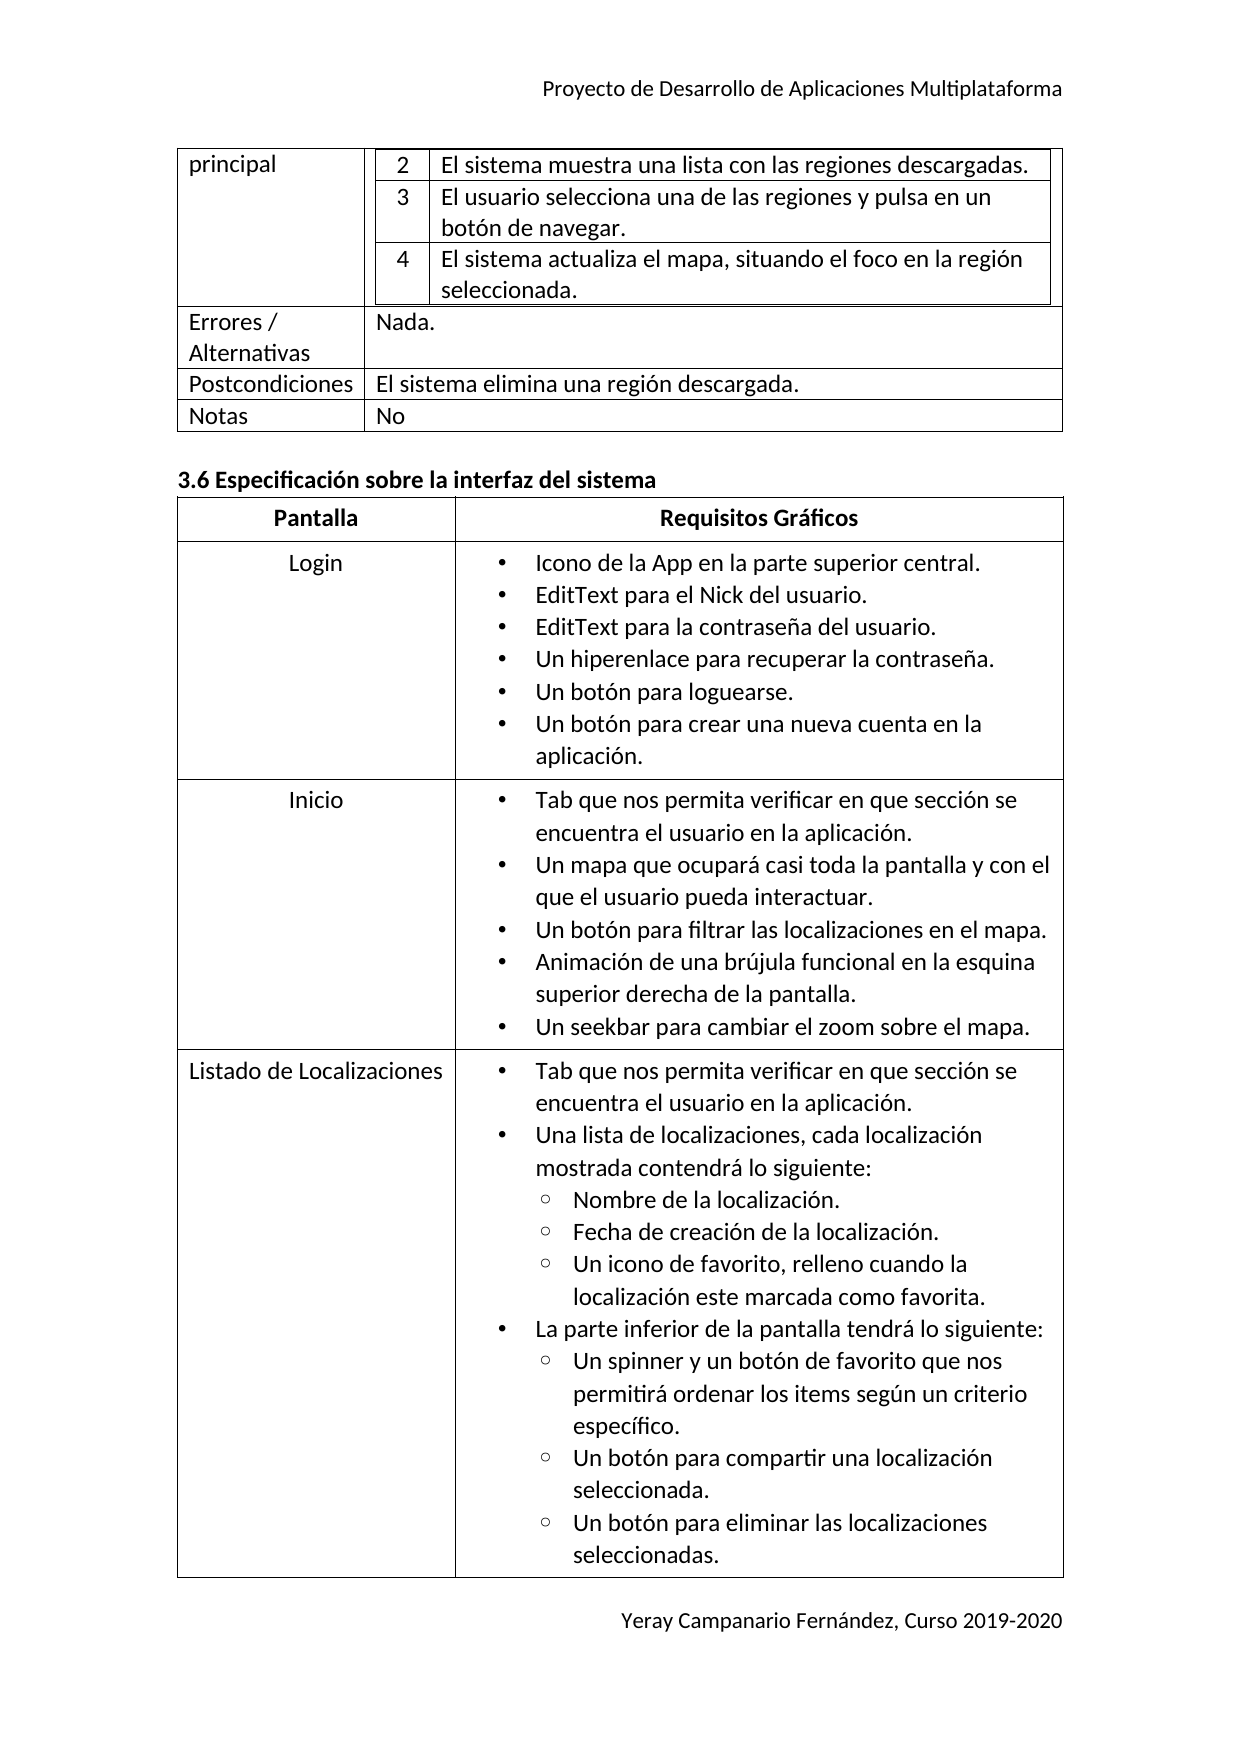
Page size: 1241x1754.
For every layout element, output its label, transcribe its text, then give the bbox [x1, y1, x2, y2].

text 3.6 Especificación sobre la interfaz del sistema [177, 464, 1063, 494]
table_cell 2 [376, 150, 429, 180]
table_cell Errores / Alternativas [178, 307, 364, 368]
table_cell Inicio [178, 780, 455, 1049]
table_cell Postcondiciones [178, 369, 364, 399]
table_cell Notas [178, 400, 364, 431]
table_cell No [365, 400, 1062, 431]
table_cell Nada. [365, 307, 1062, 368]
table_cell Login [178, 542, 455, 778]
table_cell [365, 149, 1062, 306]
table_cell principal [178, 149, 364, 306]
table_cell Icono de la App en la parte superior central. EditText para el Nick del usuario. EditText para la contraseña del usuario. Un hiperenlace para recuperar la contraseña. Un botón para loguearse. Un botón para crear una nueva cuenta en la aplicación. [456, 542, 1063, 778]
table_header Pantalla [178, 498, 455, 541]
table_header Requisitos Gráficos [456, 498, 1063, 541]
table_cell El sistema actualiza el mapa, situando el foco en la región seleccionada. [430, 243, 1050, 304]
table_cell El sistema muestra una lista con las regiones descargadas. [430, 150, 1050, 180]
table_cell 3 [376, 181, 429, 242]
table_cell El usuario selecciona una de las regiones y pulsa en un botón de navegar. [430, 181, 1050, 242]
table_cell El sistema elimina una región descargada. [365, 369, 1062, 399]
table_cell Listado de Localizaciones [178, 1050, 455, 1577]
table_cell Tab que nos permita verificar en que sección se encuentra el usuario en la aplicación. Una lista de localizaciones, cada localización mostrada contendrá lo siguiente: Nombre de la localización. Fecha de creación de la localización. Un icono de favorito, relleno cuando la localización este marcada como favorita. La parte inferior de la pantalla tendrá lo siguiente: Un spinner y un botón de favorito que nos permitirá ordenar los items según un criterio específico. Un botón para compartir una localización seleccionada. Un botón para eliminar las localizaciones seleccionadas. [456, 1050, 1063, 1577]
table_cell Tab que nos permita verificar en que sección se encuentra el usuario en la aplicación. Un mapa que ocupará casi toda la pantalla y con el que el usuario pueda interactuar. Un botón para filtrar las localizaciones en el mapa. Animación de una brújula funcional en la esquina superior derecha de la pantalla. Un seekbar para cambiar el zoom sobre el mapa. [456, 780, 1063, 1049]
table_cell 4 [376, 243, 429, 304]
